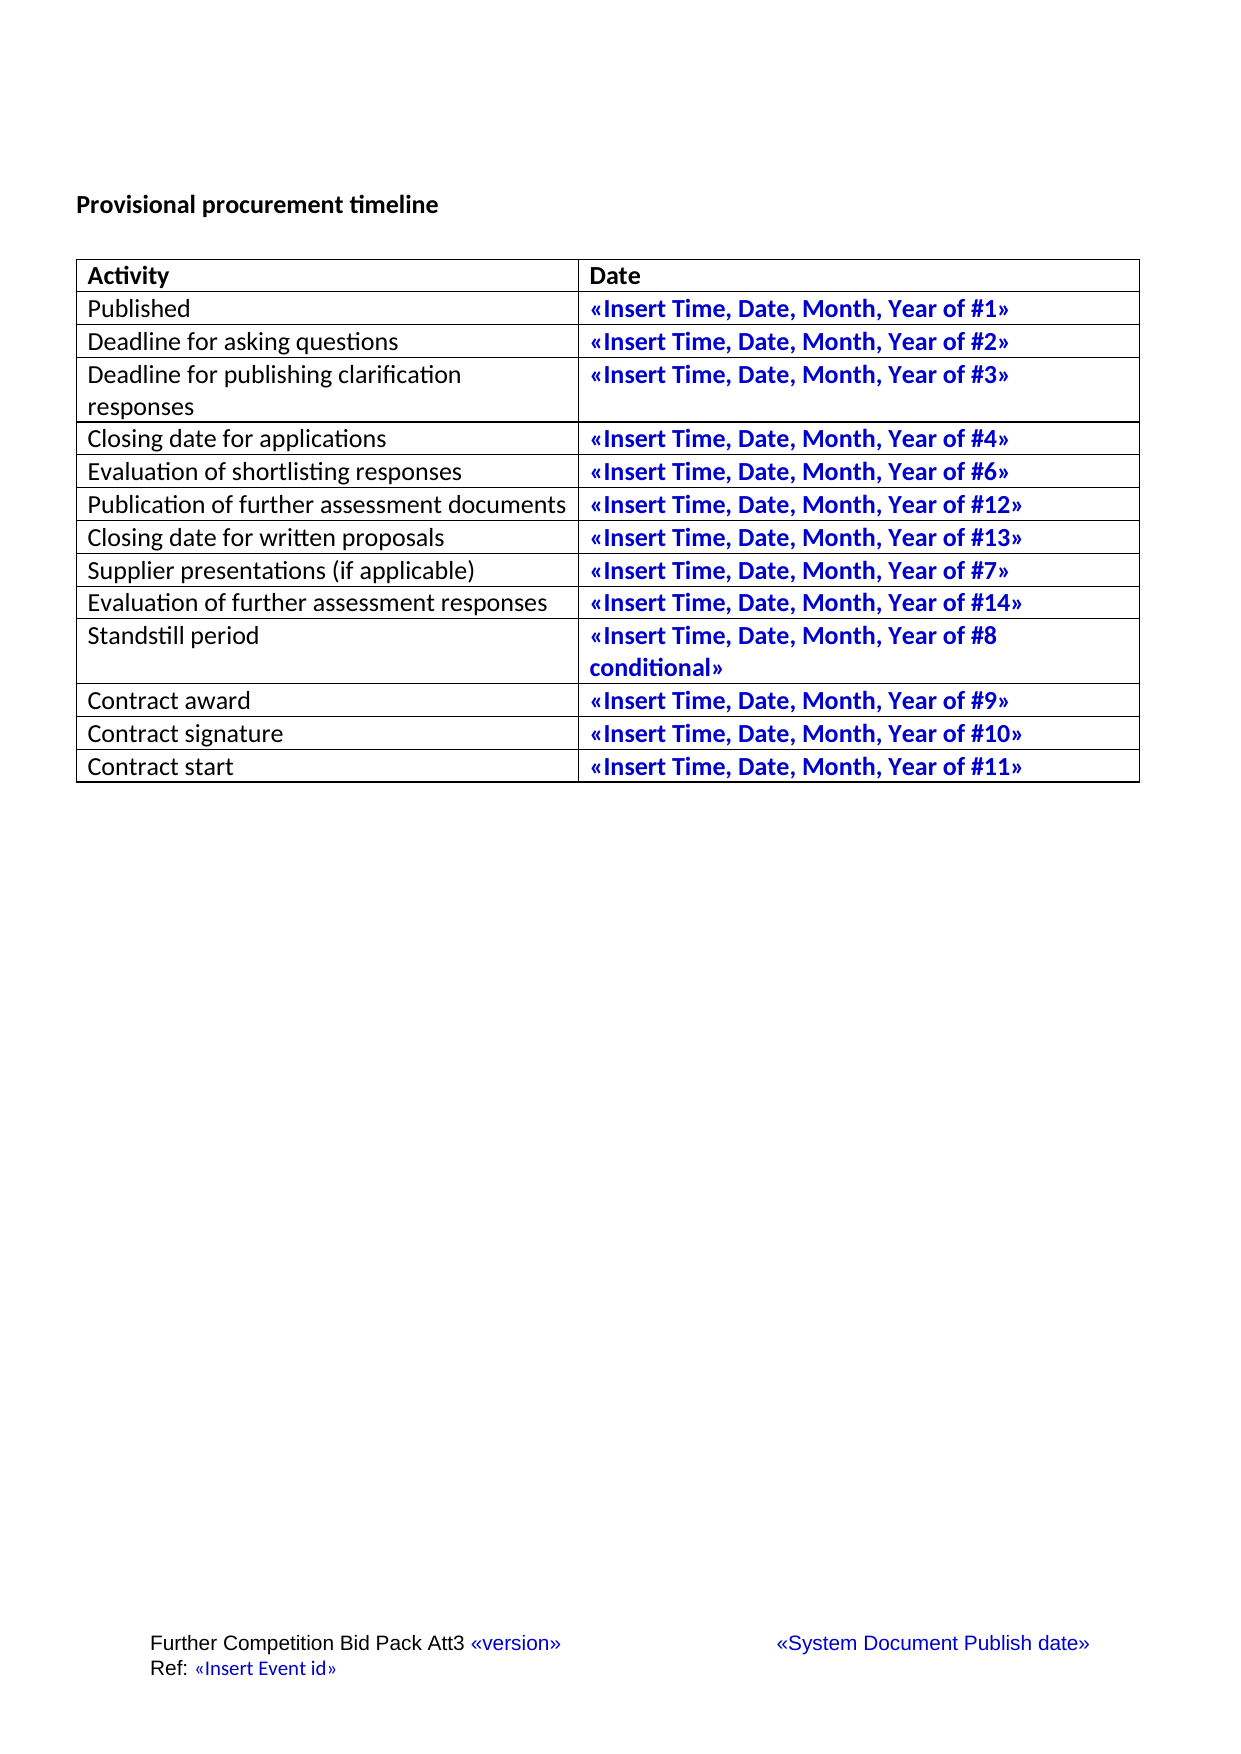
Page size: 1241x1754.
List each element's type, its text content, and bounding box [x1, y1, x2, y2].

table_cell Publication of further assessment documents [77, 488, 578, 520]
table_cell Contract award [77, 684, 578, 716]
text Provisional procurement timeline [76, 188, 1090, 220]
table_cell «Insert Time, Date, Month, Year of #11» [579, 750, 1139, 781]
table_cell «Insert Time, Date, Month, Year of #3» [579, 358, 1139, 421]
table_cell Closing date for applications [77, 423, 578, 454]
table_cell Contract start [77, 750, 578, 781]
table_cell «Insert Time, Date, Month, Year of #4» [579, 423, 1139, 454]
table_cell «Insert Time, Date, Month, Year of #9» [579, 684, 1139, 716]
table_cell «Insert Time, Date, Month, Year of #14» [579, 587, 1139, 618]
table_cell Deadline for publishing clarification responses [77, 358, 578, 421]
table_cell Deadline for asking questions [77, 325, 578, 357]
table_cell «Insert Time, Date, Month, Year of #12» [579, 488, 1139, 520]
table_cell «Insert Time, Date, Month, Year of #10» [579, 717, 1139, 748]
table_cell Contract signature [77, 717, 578, 748]
table_cell Closing date for written proposals [77, 521, 578, 553]
table_cell «Insert Time, Date, Month, Year of #13» [579, 521, 1139, 553]
table_cell Evaluation of further assessment responses [77, 587, 578, 618]
table_cell «Insert Time, Date, Month, Year of #7» [579, 554, 1139, 586]
table_cell Published [77, 292, 578, 324]
table_cell «Insert Time, Date, Month, Year of #2» [579, 325, 1139, 357]
table_cell «Insert Time, Date, Month, Year of #1» [579, 292, 1139, 324]
table_cell Evaluation of shortlisting responses [77, 455, 578, 487]
table_cell Supplier presentations (if applicable) [77, 554, 578, 586]
table_cell Standstill period [77, 619, 578, 683]
table_cell «Insert Time, Date, Month, Year of #6» [579, 455, 1139, 487]
table_header Date [579, 260, 1139, 291]
table_cell «Insert Time, Date, Month, Year of #8 conditional» [579, 619, 1139, 683]
table_header Activity [77, 260, 578, 291]
